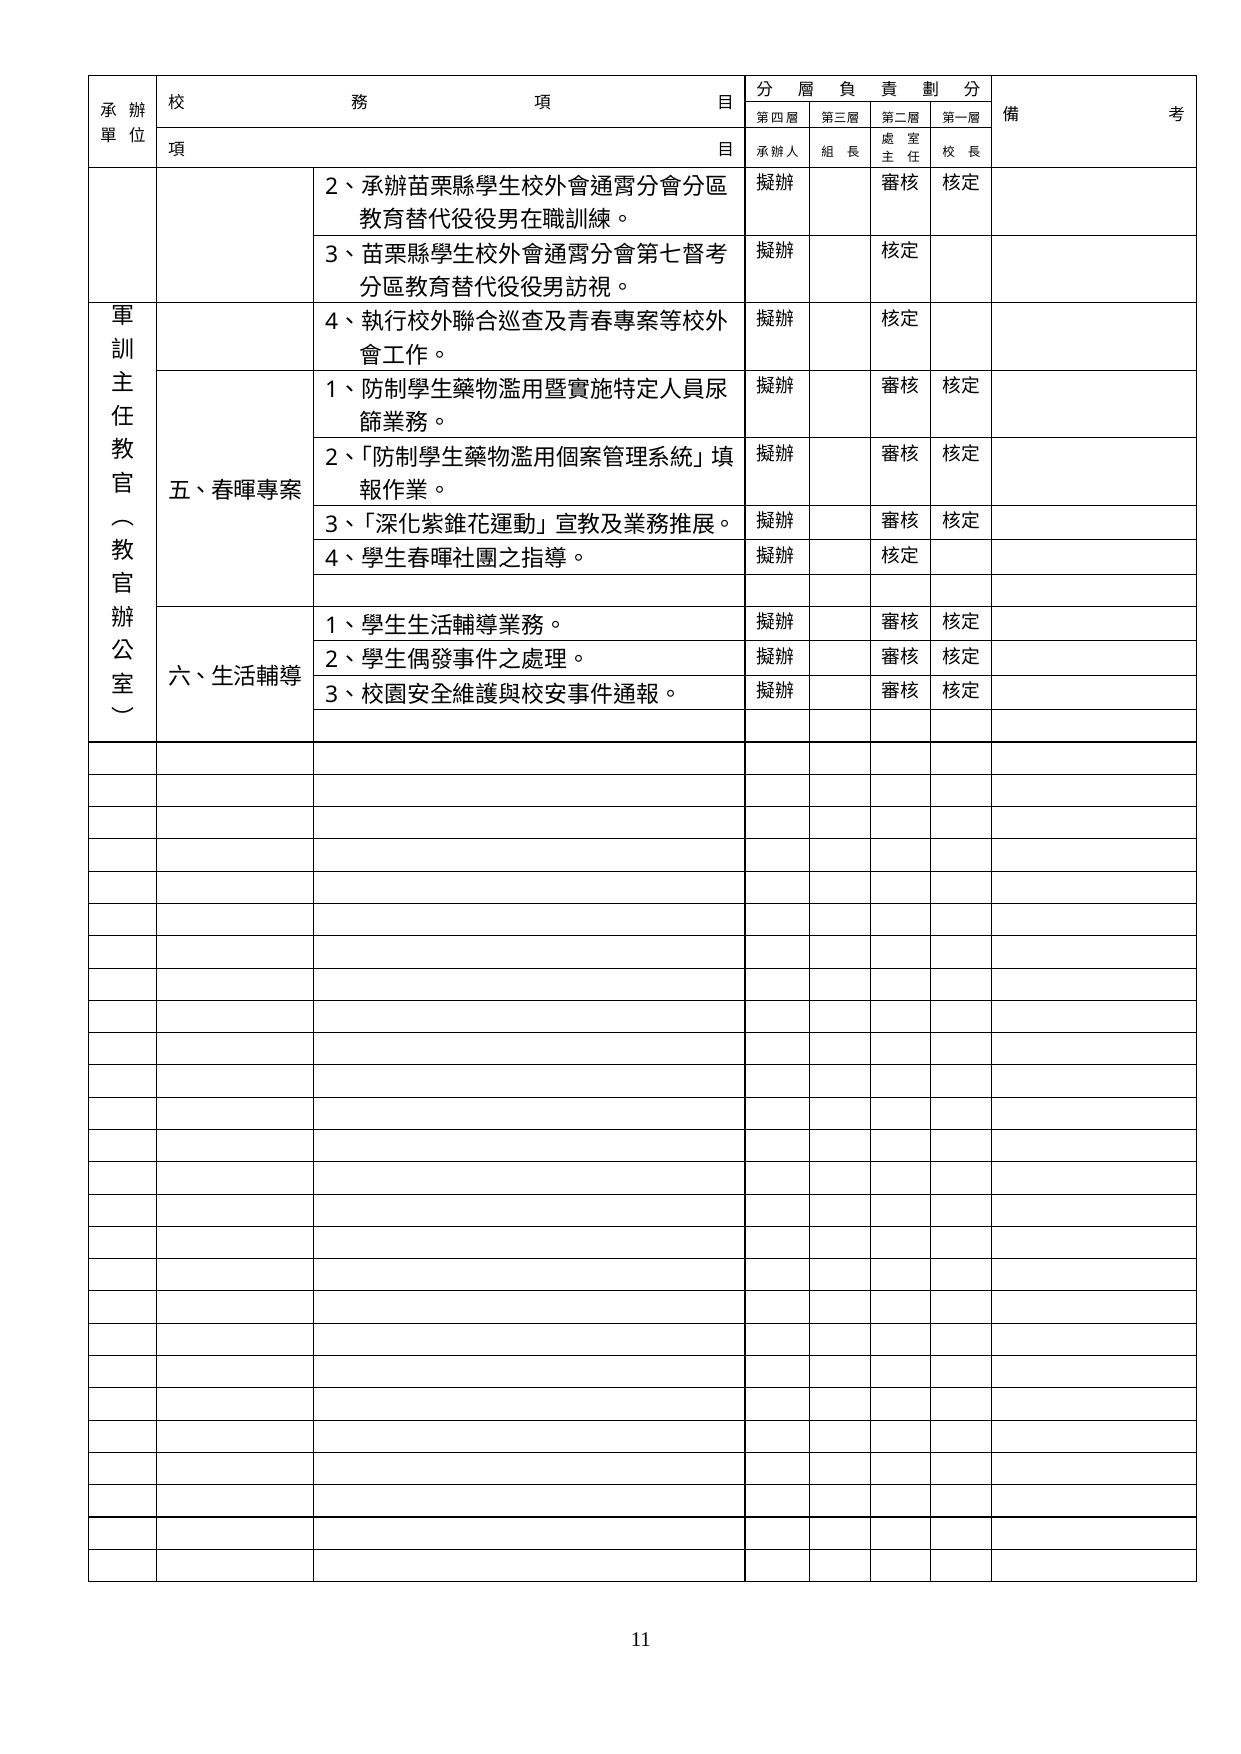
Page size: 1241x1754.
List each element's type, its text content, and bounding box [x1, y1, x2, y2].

table_cell [89, 1518, 156, 1549]
table_cell [810, 1356, 870, 1387]
table_cell [931, 236, 991, 302]
table_cell 審核 [871, 438, 930, 505]
table_cell 擬辦 [746, 371, 809, 437]
table_cell [931, 775, 991, 806]
table_cell [871, 936, 930, 967]
table_cell [157, 1518, 313, 1549]
table_cell 擬辦 [746, 303, 809, 370]
table_cell 第三層 [810, 102, 870, 127]
table_cell [89, 1550, 156, 1581]
table_cell [871, 1162, 930, 1193]
table_cell [89, 1162, 156, 1193]
table_cell [810, 710, 870, 741]
table_cell [157, 969, 313, 1000]
table_cell [157, 1421, 313, 1452]
table_cell [871, 807, 930, 838]
table_cell [931, 1453, 991, 1484]
table_cell [992, 1356, 1196, 1387]
table_cell [810, 904, 870, 935]
table_cell [931, 839, 991, 871]
table_cell 承辦人 [746, 128, 809, 167]
table_cell [871, 775, 930, 806]
table_cell [157, 1001, 313, 1032]
table_cell 項目 [157, 128, 744, 167]
table_cell [157, 1291, 313, 1323]
table_cell 六、生活輔導 [157, 607, 313, 741]
table_cell [871, 710, 930, 741]
table_cell [931, 710, 991, 741]
table_cell [89, 1065, 156, 1097]
table_cell 軍訓主任教官（教官辦公室） [89, 303, 156, 741]
table_cell [314, 710, 744, 741]
table_cell [810, 1453, 870, 1484]
table_cell [157, 1130, 313, 1161]
table_cell [746, 575, 809, 606]
table_cell [89, 807, 156, 838]
table_cell [992, 710, 1196, 741]
table_cell [931, 1518, 991, 1549]
table_cell 擬辦 [746, 607, 809, 640]
table_cell [810, 506, 870, 539]
table_cell [931, 1001, 991, 1032]
table_cell [992, 1485, 1196, 1516]
table_cell [931, 575, 991, 606]
table_cell [314, 1001, 744, 1032]
table_cell [992, 1421, 1196, 1452]
table_cell [314, 1518, 744, 1549]
table_cell 2、學生偶發事件之處理。 [314, 641, 744, 675]
table_cell [157, 1162, 313, 1193]
table_cell [314, 1485, 744, 1516]
table_cell [314, 1356, 744, 1387]
table_cell 擬辦 [746, 641, 809, 675]
table_cell 校長 [931, 128, 991, 167]
table_cell [992, 1550, 1196, 1581]
table_cell [931, 1065, 991, 1097]
table_cell [810, 807, 870, 838]
table_cell [992, 936, 1196, 967]
table_cell [931, 1033, 991, 1064]
table_cell [810, 1065, 870, 1097]
table_cell 審核 [871, 676, 930, 709]
table_cell [931, 969, 991, 1000]
table_cell 審核 [871, 371, 930, 437]
table_cell [314, 1065, 744, 1097]
table_cell [89, 1324, 156, 1355]
table_cell [810, 676, 870, 709]
table_cell [992, 1259, 1196, 1290]
table_cell [992, 1453, 1196, 1484]
table_cell 組長 [810, 128, 870, 167]
table_cell [314, 969, 744, 1000]
table_cell [314, 1227, 744, 1258]
table_cell [746, 1227, 809, 1258]
table_cell [931, 872, 991, 903]
table_cell [314, 1324, 744, 1355]
table_cell 擬辦 [746, 676, 809, 709]
table_cell [992, 1388, 1196, 1419]
table_cell 核定 [931, 371, 991, 437]
table_cell [992, 1033, 1196, 1064]
table_cell [810, 775, 870, 806]
table_cell [746, 1259, 809, 1290]
table_cell [89, 1388, 156, 1419]
table_cell [810, 607, 870, 640]
table_cell [314, 936, 744, 967]
table_cell [746, 743, 809, 774]
table_cell [157, 1259, 313, 1290]
table_cell [992, 839, 1196, 871]
table_cell [931, 1550, 991, 1581]
table_cell [746, 969, 809, 1000]
table_cell [931, 807, 991, 838]
table_cell [314, 904, 744, 935]
table_cell 2、承辦苗栗縣學生校外會通霄分會分區教育替代役役男在職訓練。 [314, 168, 744, 234]
table_cell [810, 371, 870, 437]
table_cell [89, 969, 156, 1000]
table_cell [810, 1291, 870, 1323]
table_cell [157, 775, 313, 806]
table_cell [810, 303, 870, 370]
table_cell [810, 168, 870, 234]
table_cell [810, 1324, 870, 1355]
table_cell [931, 1227, 991, 1258]
table_cell [89, 1130, 156, 1161]
table_cell 2、「防制學生藥物濫用個案管理系統」填報作業。 [314, 438, 744, 505]
table_cell [157, 743, 313, 774]
table_cell [931, 1356, 991, 1387]
table_cell 核定 [931, 607, 991, 640]
table_cell [746, 936, 809, 967]
table_cell [931, 1098, 991, 1129]
table_cell [871, 839, 930, 871]
table_cell [314, 743, 744, 774]
table_cell 3、苗栗縣學生校外會通霄分會第七督考分區教育替代役役男訪視。 [314, 236, 744, 302]
table_cell 擬辦 [746, 168, 809, 234]
table_cell [314, 1162, 744, 1193]
table_cell [810, 1227, 870, 1258]
table_cell [314, 1550, 744, 1581]
table_cell [89, 1098, 156, 1129]
table_cell [157, 936, 313, 967]
table_cell [157, 1098, 313, 1129]
table_cell [89, 1033, 156, 1064]
table_cell [89, 1421, 156, 1452]
table_cell [810, 1518, 870, 1549]
table_cell [810, 1098, 870, 1129]
table_cell [871, 1033, 930, 1064]
table_cell [810, 540, 870, 574]
table_cell [89, 1001, 156, 1032]
table_cell [931, 540, 991, 574]
table_cell [992, 1291, 1196, 1323]
table_cell [746, 1033, 809, 1064]
table_cell [746, 1130, 809, 1161]
table_cell [314, 1195, 744, 1226]
table_cell [810, 1485, 870, 1516]
table_header 承辦 單位 [89, 76, 156, 167]
table_cell [992, 303, 1196, 370]
table_cell [746, 1550, 809, 1581]
table_cell [931, 1388, 991, 1419]
table_cell [89, 168, 156, 302]
table_cell [89, 1259, 156, 1290]
table_cell [931, 1421, 991, 1452]
table_cell 擬辦 [746, 540, 809, 574]
table_cell [992, 904, 1196, 935]
table_cell [157, 1550, 313, 1581]
table_cell 第一層 [931, 102, 991, 127]
table_cell [314, 1130, 744, 1161]
table_cell 第二層 [871, 102, 930, 127]
table_cell [992, 1098, 1196, 1129]
table_cell [992, 1065, 1196, 1097]
table_cell 核定 [931, 506, 991, 539]
table_cell [746, 1421, 809, 1452]
table_cell [810, 936, 870, 967]
table_cell [157, 1033, 313, 1064]
table_cell [89, 743, 156, 774]
table_cell [746, 1485, 809, 1516]
table_cell [89, 1356, 156, 1387]
table_cell [992, 575, 1196, 606]
table_cell [931, 904, 991, 935]
table_cell [810, 1195, 870, 1226]
table_header 備考 [992, 76, 1196, 167]
table_cell [810, 1259, 870, 1290]
table_cell [871, 1130, 930, 1161]
table_cell [871, 1227, 930, 1258]
table_cell [871, 1485, 930, 1516]
table_cell [931, 1195, 991, 1226]
table_cell [992, 1324, 1196, 1355]
table_cell [89, 872, 156, 903]
table_cell [157, 807, 313, 838]
table_cell [314, 1388, 744, 1419]
table_cell [810, 743, 870, 774]
table_cell [810, 236, 870, 302]
table_cell [314, 775, 744, 806]
table_cell [871, 1453, 930, 1484]
table_cell 擬辦 [746, 236, 809, 302]
table_cell [931, 743, 991, 774]
table_cell [871, 1518, 930, 1549]
table_cell [746, 1356, 809, 1387]
table_cell 核定 [871, 303, 930, 370]
table_cell [871, 872, 930, 903]
table_cell [810, 1130, 870, 1161]
table_cell 3、校園安全維護與校安事件通報。 [314, 676, 744, 709]
table_cell 審核 [871, 641, 930, 675]
table_cell [871, 1259, 930, 1290]
table_cell [89, 1453, 156, 1484]
table_cell 核定 [871, 236, 930, 302]
table_cell [89, 1291, 156, 1323]
table_cell [871, 1291, 930, 1323]
table_cell [746, 1098, 809, 1129]
table_cell [89, 1195, 156, 1226]
table_cell [157, 872, 313, 903]
table_cell [89, 839, 156, 871]
table_cell [157, 1324, 313, 1355]
table_cell [746, 1453, 809, 1484]
table_cell [871, 1001, 930, 1032]
table_cell [931, 1130, 991, 1161]
table_cell 1、學生生活輔導業務。 [314, 607, 744, 640]
table_cell [314, 1098, 744, 1129]
table_cell 核定 [931, 641, 991, 675]
table_cell [871, 743, 930, 774]
table_cell [871, 969, 930, 1000]
table_cell [314, 1291, 744, 1323]
table_cell [89, 1227, 156, 1258]
table_cell [810, 839, 870, 871]
table_cell [746, 1291, 809, 1323]
table_cell [871, 1388, 930, 1419]
table_cell 審核 [871, 168, 930, 234]
table_cell [992, 168, 1196, 234]
table_cell 核定 [931, 676, 991, 709]
table_cell [746, 872, 809, 903]
table_cell [931, 303, 991, 370]
table_cell [89, 904, 156, 935]
table_cell [871, 1098, 930, 1129]
table_cell [157, 1388, 313, 1419]
table_cell [157, 904, 313, 935]
table_cell [810, 1388, 870, 1419]
table_cell [931, 1291, 991, 1323]
table_cell [746, 710, 809, 741]
table_cell [871, 1421, 930, 1452]
table_cell [314, 839, 744, 871]
table_cell 核定 [871, 540, 930, 574]
table_cell [871, 1065, 930, 1097]
table_cell 第四層 [746, 102, 809, 127]
table_cell 1、防制學生藥物濫用暨實施特定人員尿篩業務。 [314, 371, 744, 437]
table_cell [157, 303, 313, 370]
table_cell [992, 1227, 1196, 1258]
table_cell [157, 839, 313, 871]
table_cell [157, 1227, 313, 1258]
table_cell [992, 872, 1196, 903]
table_cell [157, 1485, 313, 1516]
table_cell [746, 1195, 809, 1226]
table_header 校務項目 [157, 76, 744, 127]
table_cell [746, 904, 809, 935]
table_cell [931, 936, 991, 967]
table_cell [746, 1518, 809, 1549]
table_cell [992, 1195, 1196, 1226]
table_cell [992, 969, 1196, 1000]
table_cell [810, 641, 870, 675]
table_cell [871, 1550, 930, 1581]
table_cell [871, 1324, 930, 1355]
table_cell [157, 1453, 313, 1484]
table_cell [992, 236, 1196, 302]
table_cell [89, 775, 156, 806]
table_cell [314, 1453, 744, 1484]
table_cell [810, 1033, 870, 1064]
table_cell [314, 575, 744, 606]
table_cell [746, 839, 809, 871]
table_cell [992, 641, 1196, 675]
table_cell [992, 1162, 1196, 1193]
table_cell [992, 1130, 1196, 1161]
table_cell [810, 575, 870, 606]
table_cell [157, 1195, 313, 1226]
table_cell [871, 1356, 930, 1387]
table_cell [746, 1388, 809, 1419]
table_cell [810, 969, 870, 1000]
table_cell [992, 775, 1196, 806]
table_cell 4、執行校外聯合巡查及青春專案等校外會工作。 [314, 303, 744, 370]
table_cell 五、春暉專案 [157, 371, 313, 606]
table_cell [89, 936, 156, 967]
table_cell [746, 1162, 809, 1193]
table_cell [931, 1259, 991, 1290]
table_cell 3、「深化紫錐花運動」宣教及業務推展。 [314, 506, 744, 539]
table_cell [157, 168, 313, 302]
table_cell [992, 371, 1196, 437]
table_cell [992, 743, 1196, 774]
table_header 分層負責劃分 [746, 76, 991, 101]
table_cell [746, 1001, 809, 1032]
table_cell [992, 807, 1196, 838]
table_cell [810, 438, 870, 505]
table_cell 核定 [931, 438, 991, 505]
table_cell [89, 1485, 156, 1516]
table_cell [157, 1356, 313, 1387]
table_cell 擬辦 [746, 506, 809, 539]
table_cell 處室 主任 [871, 128, 930, 167]
table_cell 擬辦 [746, 438, 809, 505]
table_cell [810, 1001, 870, 1032]
table_cell [992, 676, 1196, 709]
table_cell [871, 575, 930, 606]
table_cell [314, 807, 744, 838]
table_cell [810, 872, 870, 903]
table_cell [992, 607, 1196, 640]
table_cell [810, 1421, 870, 1452]
table_cell [931, 1324, 991, 1355]
table_cell 4、學生春暉社團之指導。 [314, 540, 744, 574]
table_cell [992, 1001, 1196, 1032]
table_cell [157, 1065, 313, 1097]
table_cell [871, 1195, 930, 1226]
table_cell [992, 540, 1196, 574]
table_cell [810, 1550, 870, 1581]
table_cell [314, 1259, 744, 1290]
table_cell [314, 1421, 744, 1452]
table_cell [746, 1324, 809, 1355]
table_cell [992, 438, 1196, 505]
table_cell [871, 904, 930, 935]
table_cell [314, 872, 744, 903]
table_cell [931, 1162, 991, 1193]
table_cell [746, 1065, 809, 1097]
table_cell 審核 [871, 607, 930, 640]
table_cell 核定 [931, 168, 991, 234]
table_cell [746, 775, 809, 806]
table_cell [810, 1162, 870, 1193]
table_cell [314, 1033, 744, 1064]
table_cell [746, 807, 809, 838]
table_cell [992, 506, 1196, 539]
table_cell 審核 [871, 506, 930, 539]
table_cell [931, 1485, 991, 1516]
table_cell [992, 1518, 1196, 1549]
